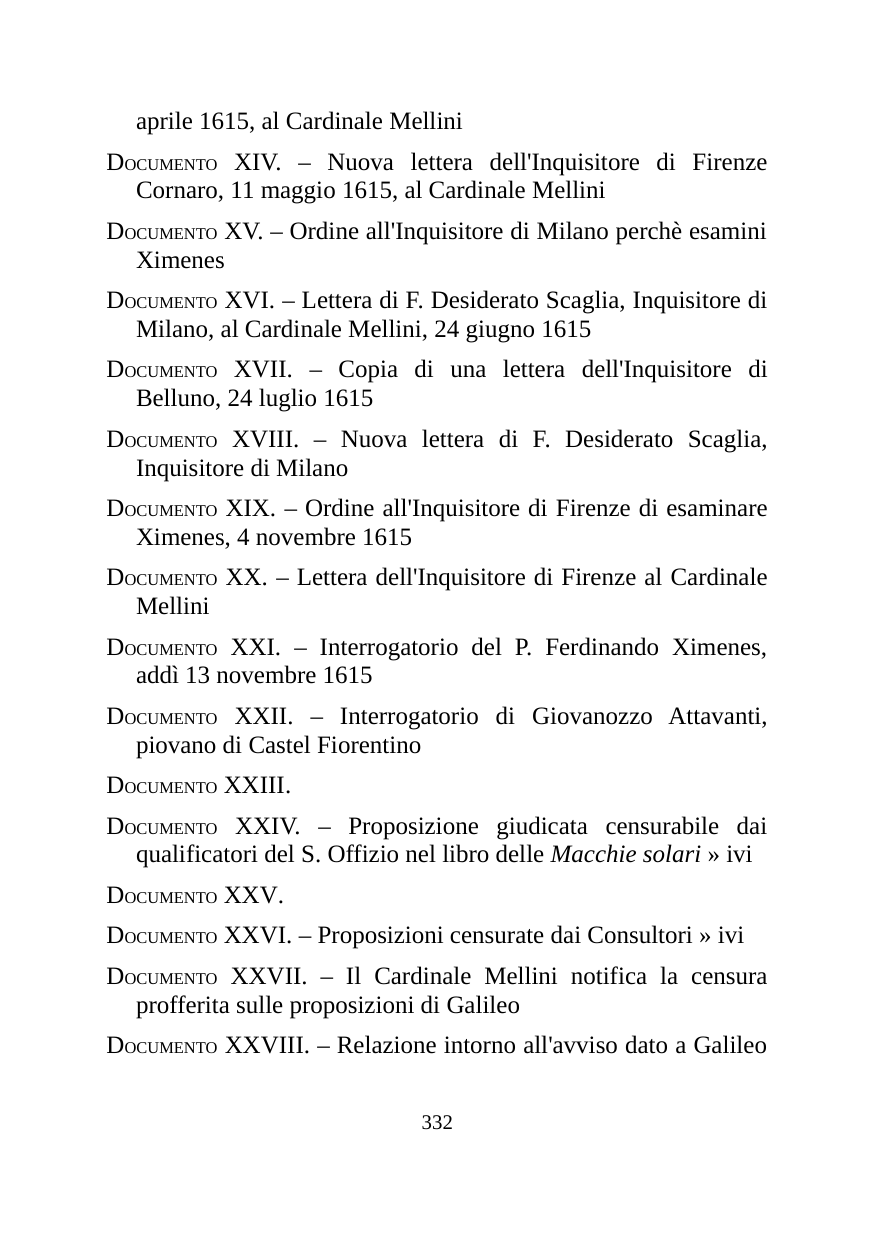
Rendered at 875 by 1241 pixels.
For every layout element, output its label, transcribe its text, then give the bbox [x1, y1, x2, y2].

text Documento XVIII. – Nuova lettera di F. Desiderato Scaglia, Inquisitore di Milano [106, 424, 768, 481]
text Documento XIX. – Ordine all'Inquisitore di Firenze di esaminare Ximenes, 4 novembre 1615 [106, 493, 768, 551]
text Documento XVII. – Copia di una lettera dell'Inquisitore di Belluno, 24 luglio 1615 [106, 354, 768, 412]
text Documento XXIII. [106, 770, 768, 799]
text Documento XXI. – Interrogatorio del P. Ferdinando Ximenes, addì 13 novembre 1615 [106, 632, 768, 689]
text aprile 1615, al Cardinale Mellini [106, 106, 768, 135]
text Documento XXVI. – Proposizioni censurate dai Consultori » ivi [106, 921, 768, 949]
text Documento XVI. – Lettera di F. Desiderato Scaglia, Inquisitore di Milano, al Cardinale Mellini, 24 giugno 1615 [106, 285, 768, 343]
text Documento XIV. – Nuova lettera dell'Inquisitore di Firenze Cornaro, 11 maggio 1615, al Cardinale Mellini [106, 147, 768, 204]
text Documento XXIV. – Proposizione giudicata censurabile dai qualificatori del S. Offizio nel libro delle Macchie solari » ivi [106, 811, 768, 868]
text Documento XV. – Ordine all'Inquisitore di Milano perchè esamini Ximenes [106, 216, 768, 273]
text Documento XXV. [106, 880, 768, 909]
text Documento XX. – Lettera dell'Inquisitore di Firenze al Cardinale Mellini [106, 562, 768, 620]
text Documento XXII. – Interrogatorio di Giovanozzo Attavanti, piovano di Castel Fiorentino [106, 701, 768, 758]
text Documento XXVIII. – Relazione intorno all'avviso dato a Galileo [106, 1030, 768, 1059]
text Documento XXVII. – Il Cardinale Mellini notifica la censura profferita sulle proposizioni di Galileo [106, 961, 768, 1018]
